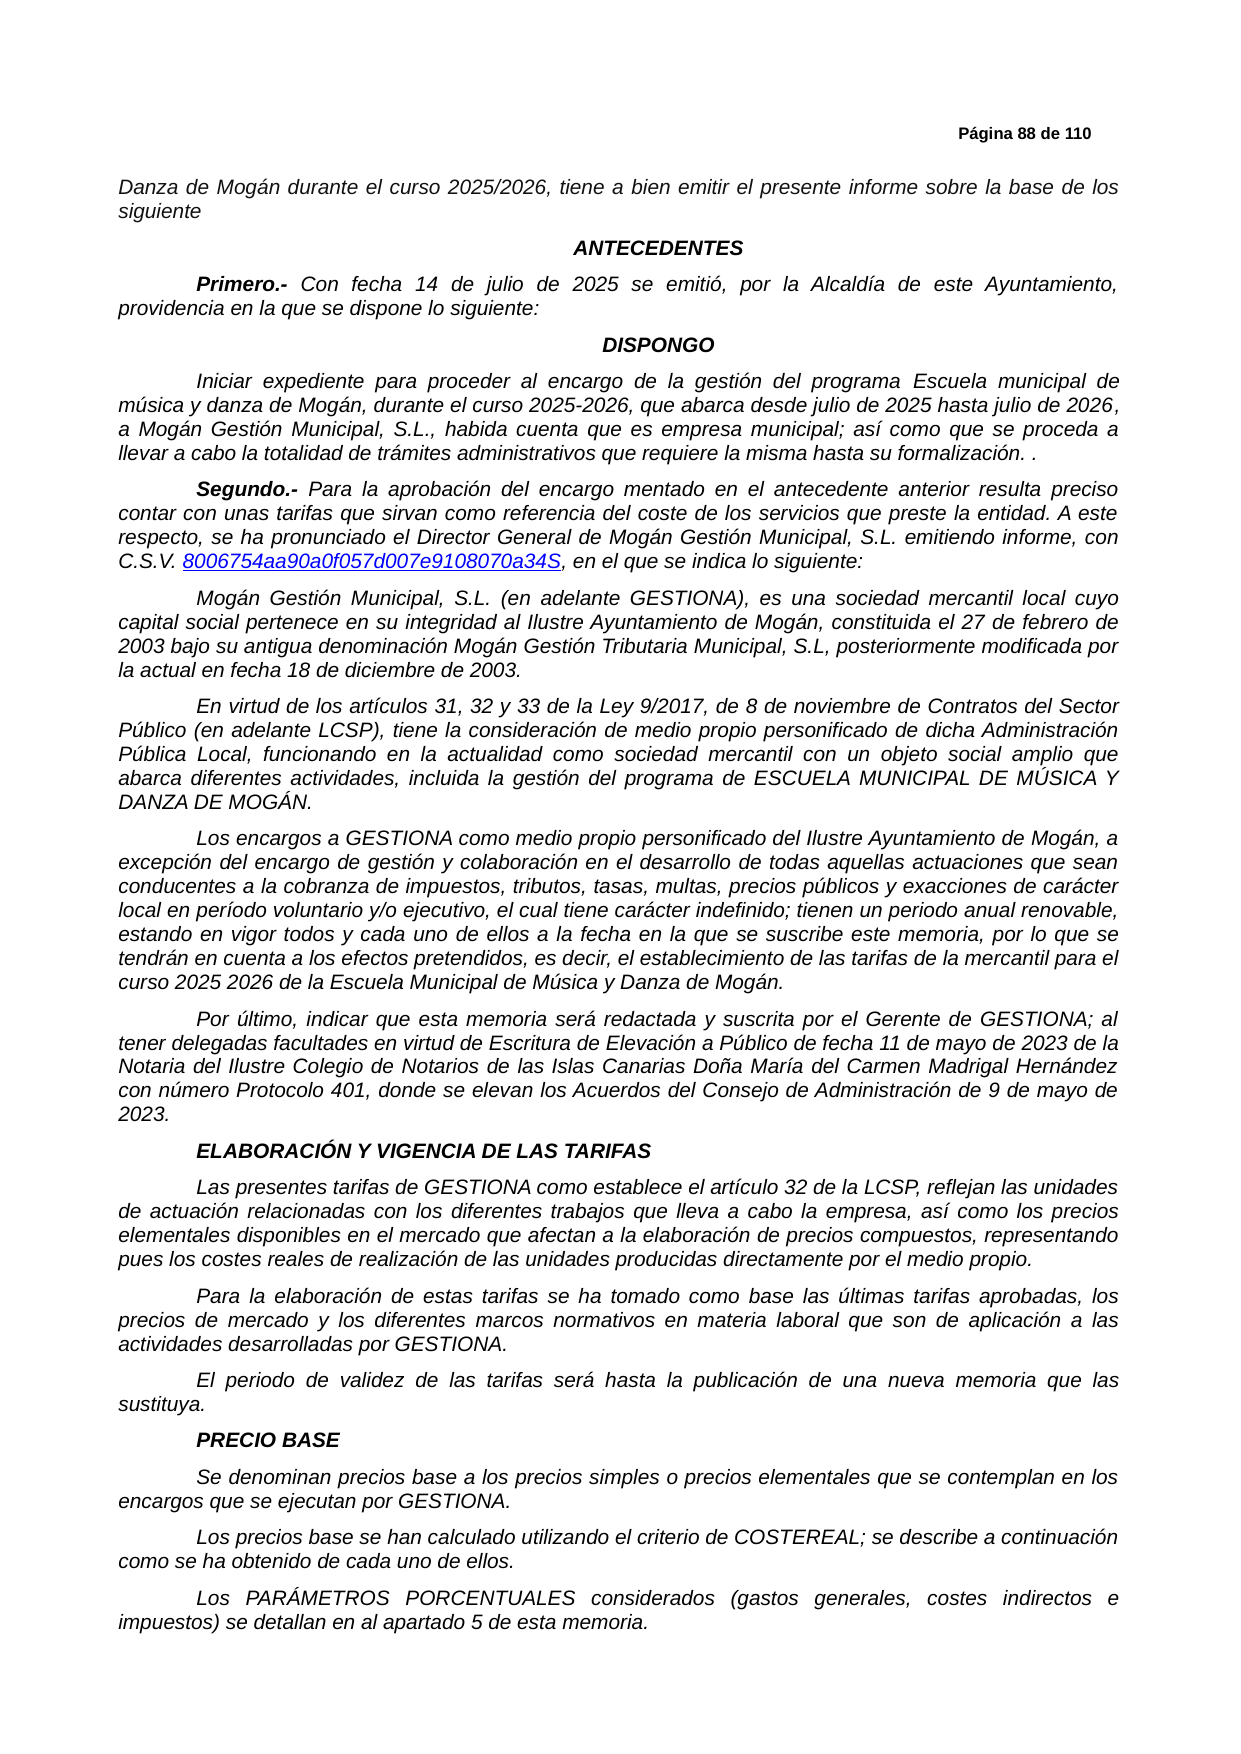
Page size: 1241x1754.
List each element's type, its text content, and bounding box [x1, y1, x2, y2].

text Por último, indicar que esta memoria será redactada y suscrita por el Gerente de GESTIONA; al tener delegadas facultades en virtud de Escritura de Elevación a Público de fecha 11 de mayo de 2023 de la Notaria del Ilustre Colegio de Notarios de las Islas Canarias Doña María del Carmen Madrigal Hernández con número Protocolo 401, donde se elevan los Acuerdos del Consejo de Administración de 9 de mayo de 2023. [118, 1006, 1122, 1126]
text Se denominan precios base a los precios simples o precios elementales que se contemplan en los encargos que se ejecutan por GESTIONA. [118, 1465, 1122, 1513]
text ELABORACIÓN Y VIGENCIA DE LAS TARIFAS [118, 1139, 1122, 1163]
text Mogán Gestión Municipal, S.L. (en adelante GESTIONA), es una sociedad mercantil local cuyo capital social pertenece en su integridad al Ilustre Ayuntamiento de Mogán, constituida el 27 de febrero de 2003 bajo su antigua denominación Mogán Gestión Tributaria Municipal, S.L, posteriormente modificada por la actual en fecha 18 de diciembre de 2003. [118, 586, 1122, 681]
text ANTECEDENTES [118, 236, 1122, 259]
text Segundo.- Para la aprobación del encargo mentado en el antecedente anterior resulta preciso contar con unas tarifas que sirvan como referencia del coste de los servicios que preste la entidad. A este respecto, se ha pronunciado el Director General de Mogán Gestión Municipal, S.L. emitiendo informe, con C.S.V. 8006754aa90a0f057d007e9108070a34S, en el que se indica lo siguiente: [118, 477, 1122, 573]
text En virtud de los artículos 31, 32 y 33 de la Ley 9/2017, de 8 de noviembre de Contratos del Sector Público (en adelante LCSP), tiene la consideración de medio propio personificado de dicha Administración Pública Local, funcionando en la actualidad como sociedad mercantil con un objeto social amplio que abarca diferentes actividades, incluida la gestión del programa de ESCUELA MUNICIPAL DE MÚSICA Y DANZA DE MOGÁN. [118, 694, 1122, 814]
text Para la elaboración de estas tarifas se ha tomado como base las últimas tarifas aprobadas, los precios de mercado y los diferentes marcos normativos en materia laboral que son de aplicación a las actividades desarrolladas por GESTIONA. [118, 1283, 1122, 1355]
text Los PARÁMETROS PORCENTUALES considerados (gastos generales, costes indirectos e impuestos) se detallan en al apartado 5 de esta memoria. [118, 1586, 1122, 1633]
text Danza de Mogán durante el curso 2025/2026, tiene a bien emitir el presente informe sobre la base de los siguiente [118, 175, 1122, 223]
text El periodo de validez de las tarifas será hasta la publicación de una nueva memoria que las sustituya. [118, 1368, 1122, 1416]
text Las presentes tarifas de GESTIONA como establece el artículo 32 de la LCSP, reflejan las unidades de actuación relacionadas con los diferentes trabajos que lleva a cabo la empresa, así como los precios elementales disponibles en el mercado que afectan a la elaboración de precios compuestos, representando pues los costes reales de realización de las unidades producidas directamente por el medio propio. [118, 1175, 1122, 1271]
text DISPONGO [118, 332, 1122, 356]
text Los encargos a GESTIONA como medio propio personificado del Ilustre Ayuntamiento de Mogán, a excepción del encargo de gestión y colaboración en el desarrollo de todas aquellas actuaciones que sean conducentes a la cobranza de impuestos, tributos, tasas, multas, precios públicos y exacciones de carácter local en período voluntario y/o ejecutivo, el cual tiene carácter indefinido; tienen un periodo anual renovable, estando en vigor todos y cada uno de ellos a la fecha en la que se suscribe este memoria, por lo que se tendrán en cuenta a los efectos pretendidos, es decir, el establecimiento de las tarifas de la mercantil para el curso 2025 2026 de la Escuela Municipal de Música y Danza de Mogán. [118, 826, 1122, 994]
text Los precios base se han calculado utilizando el criterio de COSTEREAL; se describe a continuación como se ha obtenido de cada uno de ellos. [118, 1525, 1122, 1573]
text PRECIO BASE [118, 1428, 1122, 1452]
text Primero.- Con fecha 14 de julio de 2025 se emitió, por la Alcaldía de este Ayuntamiento, providencia en la que se dispone lo siguiente: [118, 272, 1122, 320]
text Iniciar expediente para proceder al encargo de la gestión del programa Escuela municipal de música y danza de Mogán, durante el curso 2025-2026, que abarca desde julio de 2025 hasta julio de 2026, a Mogán Gestión Municipal, S.L., habida cuenta que es empresa municipal; así como que se proceda a llevar a cabo la totalidad de trámites administrativos que requiere la misma hasta su formalización. . [118, 369, 1122, 465]
